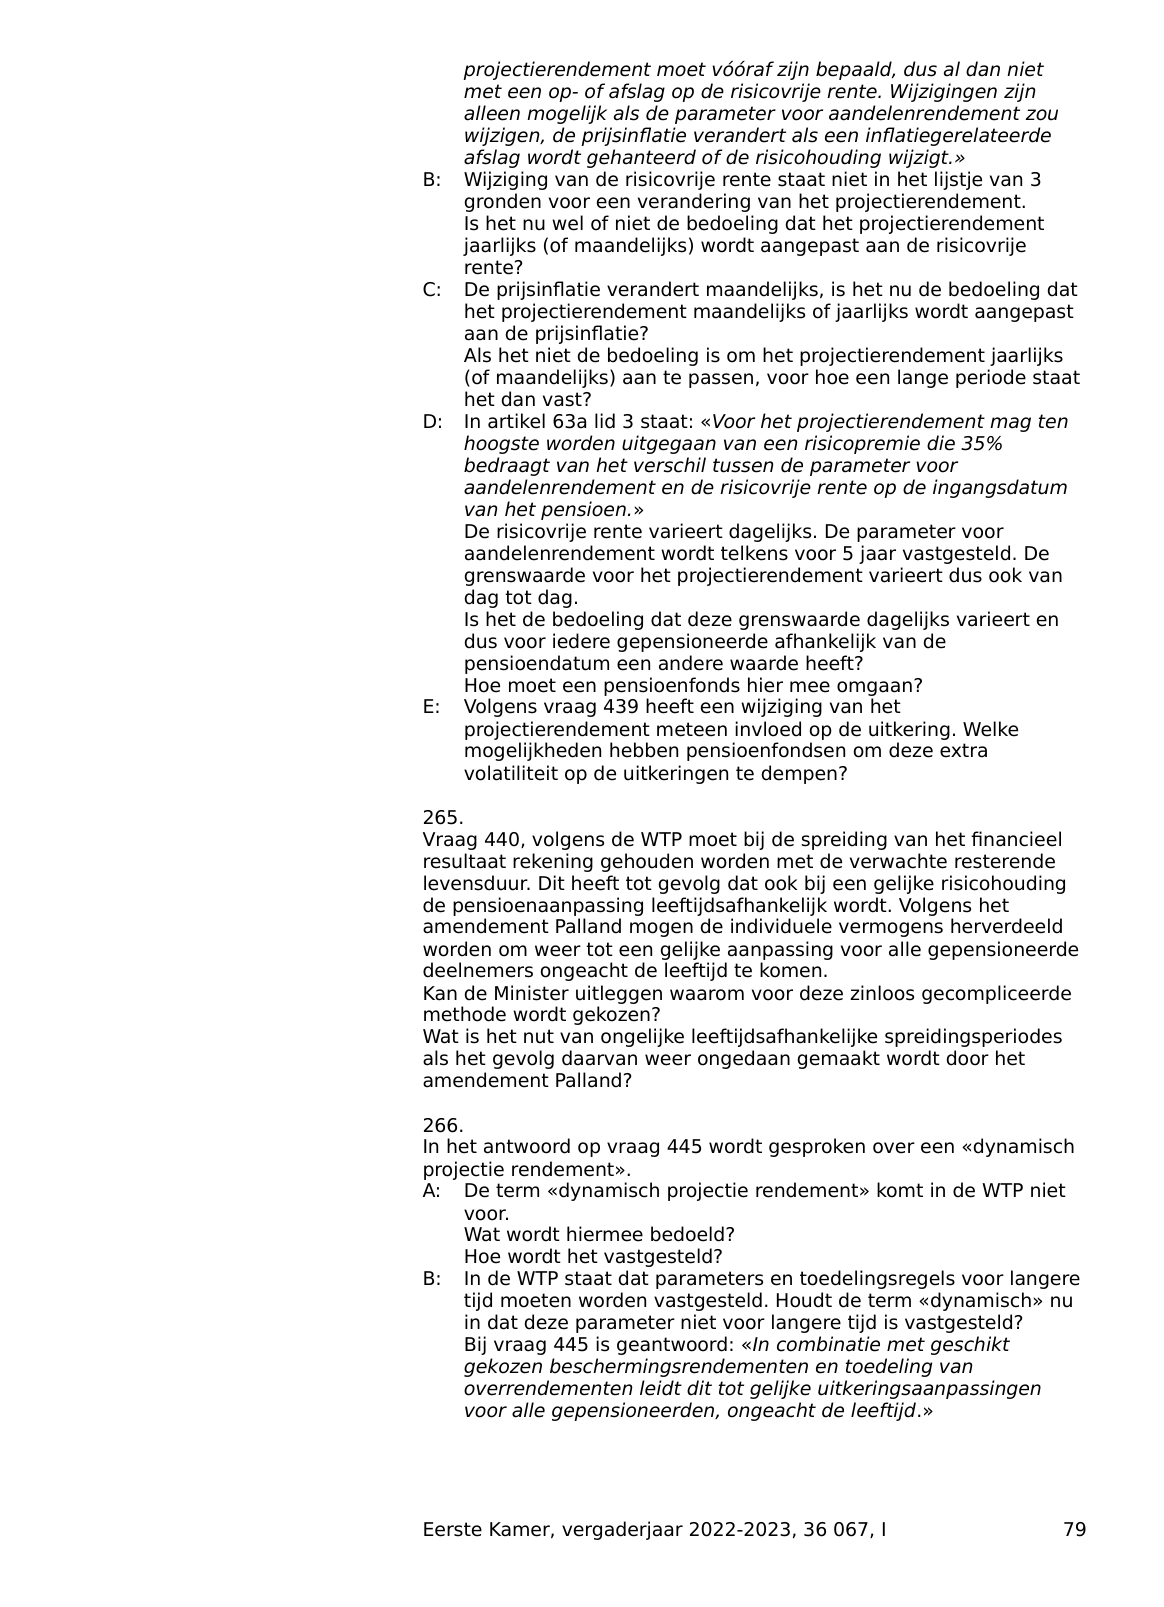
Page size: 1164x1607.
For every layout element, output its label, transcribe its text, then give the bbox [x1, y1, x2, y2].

text 266. [422, 1114, 1087, 1136]
text D: In artikel 63a lid 3 staat: «Voor het projectierendement mag ten hoogste worden uitgegaan van een risicopremie die 35% bedraagt van het verschil tussen de parameter voor aandelenrendement en de risicovrije rente op de ingangsdatum van het pensioen.» [422, 411, 1087, 521]
text In het antwoord op vraag 445 wordt gesproken over een «dynamisch projectie rendement». [422, 1136, 1087, 1180]
text Vraag 440, volgens de WTP moet bij de spreiding van het financieel resultaat rekening gehouden worden met de verwachte resterende levensduur. Dit heeft tot gevolg dat ook bij een gelijke risicohouding de pensioenaanpassing leeftijdsafhankelijk wordt. Volgens het amendement Palland mogen de individuele vermogens herverdeeld worden om weer tot een gelijke aanpassing voor alle gepensioneerde deelnemers ongeacht de leeftijd te komen. [422, 828, 1087, 982]
text C: De prijsinflatie verandert maandelijks, is het nu de bedoeling dat het projectierendement maandelijks of jaarlijks wordt aangepast aan de prijsinflatie? [422, 279, 1087, 345]
text Wat wordt hiermee bedoeld? [464, 1224, 1087, 1246]
text De risicovrije rente varieert dagelijks. De parameter voor aandelenrendement wordt telkens voor 5 jaar vastgesteld. De grenswaarde voor het projectierendement varieert dus ook van dag tot dag. [464, 521, 1087, 608]
text A: De term «dynamisch projectie rendement» komt in de WTP niet voor. [422, 1180, 1087, 1224]
text projectierendement moet vóóraf zijn bepaald, dus al dan niet met een op- of afslag op de risicovrije rente. Wijzigingen zijn alleen mogelijk als de parameter voor aandelenrendement zou wijzigen, de prijsinflatie verandert als een inflatiegerelateerde afslag wordt gehanteerd of de risicohouding wijzigt.» [464, 59, 1087, 169]
text Hoe moet een pensioenfonds hier mee omgaan? [464, 674, 1087, 696]
text B: In de WTP staat dat parameters en toedelingsregels voor langere tijd moeten worden vastgesteld. Houdt de term «dynamisch» nu in dat deze parameter niet voor langere tijd is vastgesteld? [422, 1268, 1087, 1334]
text Kan de Minister uitleggen waarom voor deze zinloos gecompliceerde methode wordt gekozen? [422, 982, 1087, 1026]
text Is het de bedoeling dat deze grenswaarde dagelijks varieert en dus voor iedere gepensioneerde afhankelijk van de pensioendatum een andere waarde heeft? [464, 608, 1087, 674]
text Is het nu wel of niet de bedoeling dat het projectierendement jaarlijks (of maandelijks) wordt aangepast aan de risicovrije rente? [464, 213, 1087, 279]
text Als het niet de bedoeling is om het projectierendement jaarlijks (of maandelijks) aan te passen, voor hoe een lange periode staat het dan vast? [464, 345, 1087, 411]
text Wat is het nut van ongelijke leeftijdsafhankelijke spreidingsperiodes als het gevolg daarvan weer ongedaan gemaakt wordt door het amendement Palland? [422, 1026, 1087, 1092]
text 265. [422, 807, 1087, 828]
text Hoe wordt het vastgesteld? [464, 1246, 1087, 1268]
text E: Volgens vraag 439 heeft een wijziging van het projectierendement meteen invloed op de uitkering. Welke mogelijkheden hebben pensioenfondsen om deze extra volatiliteit op de uitkeringen te dempen? [422, 696, 1087, 784]
text B: Wijziging van de risicovrije rente staat niet in het lijstje van 3 gronden voor een verandering van het projectierendement. [422, 169, 1087, 213]
text Bij vraag 445 is geantwoord: «In combinatie met geschikt gekozen beschermingsrendementen en toedeling van overrendementen leidt dit tot gelijke uitkeringsaanpassingen voor alle gepensioneerden, ongeacht de leeftijd.» [464, 1334, 1087, 1422]
